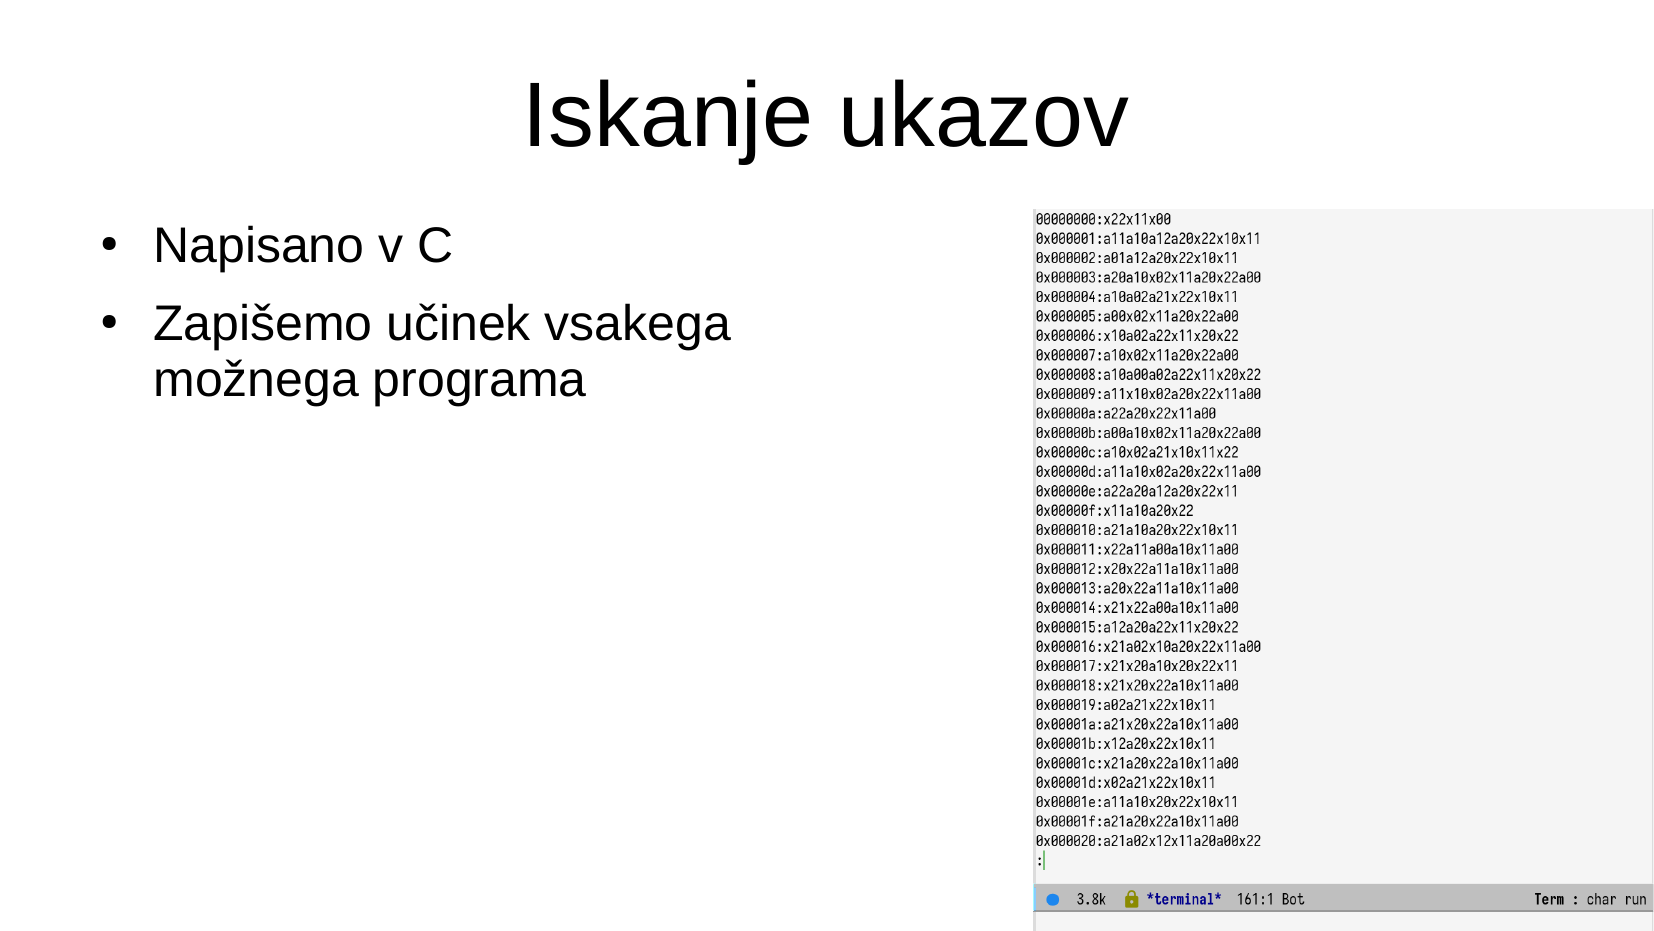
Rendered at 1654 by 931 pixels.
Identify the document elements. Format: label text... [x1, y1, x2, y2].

picture [1033, 209, 1654, 931]
title Iskanje ukazov [82, 37, 1571, 193]
list Napisano v C Zapišemo učinek vsakega možnega programa [82, 217, 1033, 758]
